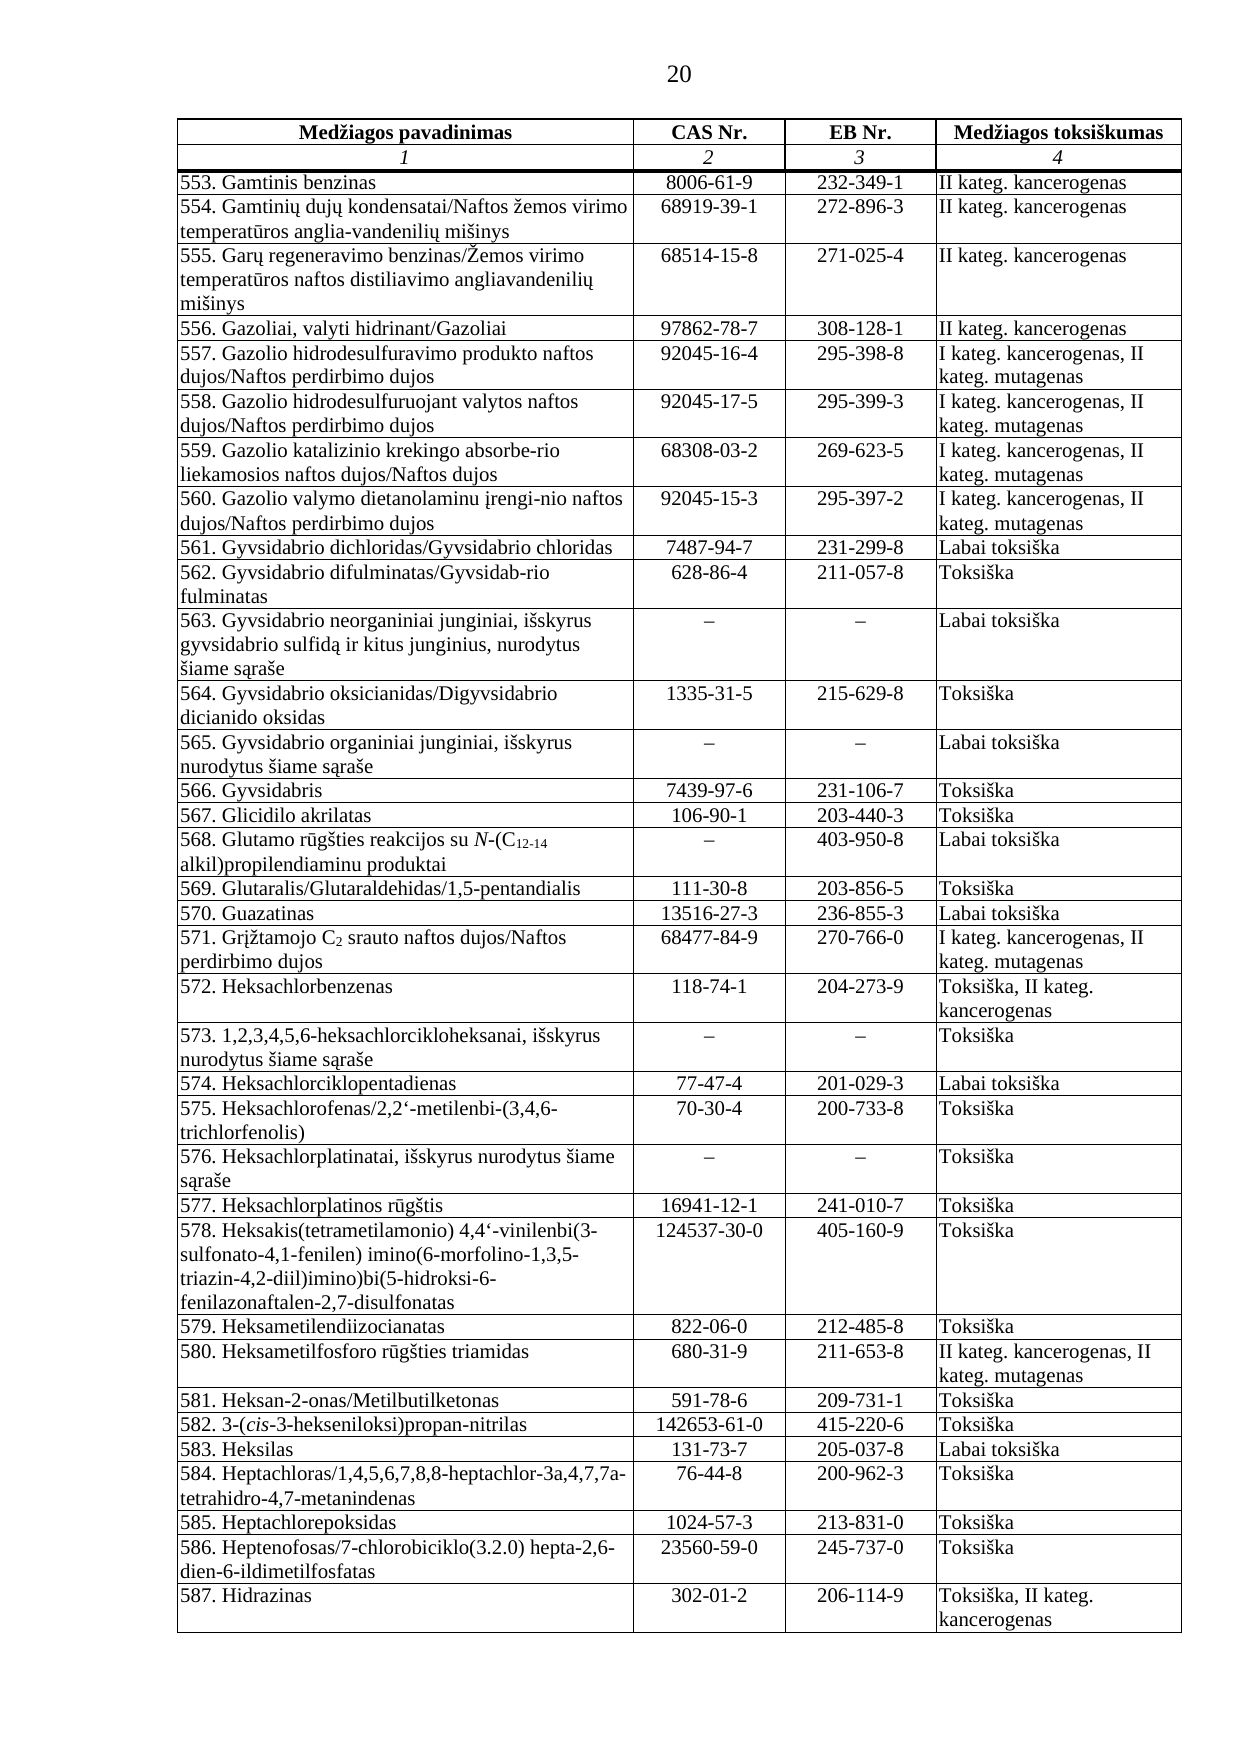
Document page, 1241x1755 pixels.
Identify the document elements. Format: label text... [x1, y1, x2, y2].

table_cell 241-010-7 [786, 1194, 936, 1217]
table_cell 232-349-1 [786, 173, 936, 194]
table_cell 203-440-3 [786, 803, 936, 827]
table_cell Toksiška [937, 779, 1181, 802]
table_cell 415-220-6 [786, 1413, 936, 1436]
table_cell 8006-61-9 [634, 173, 785, 194]
table_cell 209-731-1 [786, 1388, 936, 1412]
table_header Medžiagos pavadinimas [178, 120, 633, 144]
table_cell 571. Grįžtamojo C2 srauto naftos dujos/Naftos perdirbimo dujos [178, 926, 633, 973]
table_cell Toksiška, II kateg. kancerogenas [937, 974, 1181, 1022]
table_cell 7487-94-7 [634, 536, 785, 559]
table_cell 628-86-4 [634, 560, 785, 608]
table_cell 822-06-0 [634, 1315, 785, 1338]
table_cell – [634, 609, 785, 680]
table_cell 16941-12-1 [634, 1194, 785, 1217]
table_cell 13516-27-3 [634, 901, 785, 925]
table_cell 204-273-9 [786, 974, 936, 1022]
table_cell 68477-84-9 [634, 926, 785, 973]
table_cell – [786, 1145, 936, 1192]
table_cell 92045-17-5 [634, 390, 785, 437]
table_cell 295-397-2 [786, 487, 936, 534]
table_cell 205-037-8 [786, 1437, 936, 1461]
table_cell Labai toksiška [937, 1437, 1181, 1461]
table_cell 569. Glutaralis/Glutaraldehidas/1,5-pentandialis [178, 877, 633, 900]
table_cell Toksiška [937, 1218, 1181, 1314]
table_cell Toksiška [937, 1535, 1181, 1583]
table_cell II kateg. kancerogenas [937, 195, 1181, 243]
table_cell 586. Heptenofosas/7-chlorobiciklo(3.2.0) hepta-2,6-dien-6-ildimetilfosfatas [178, 1535, 633, 1583]
table_cell 574. Heksachlorciklopentadienas [178, 1072, 633, 1095]
table_cell 579. Heksametilendiizocianatas [178, 1315, 633, 1338]
table_cell Labai toksiška [937, 609, 1181, 680]
table_cell Labai toksiška [937, 536, 1181, 559]
table_cell 576. Heksachlorplatinatai, išskyrus nurodytus šiame sąraše [178, 1145, 633, 1192]
table_cell Toksiška [937, 1462, 1181, 1509]
table_cell 564. Gyvsidabrio oksicianidas/Digyvsidabrio dicianido oksidas [178, 681, 633, 729]
table_cell 211-057-8 [786, 560, 936, 608]
table_cell – [786, 1023, 936, 1071]
table_cell 558. Gazolio hidrodesulfuruojant valytos naftos dujos/Naftos perdirbimo dujos [178, 390, 633, 437]
table_cell 124537-30-0 [634, 1218, 785, 1314]
table_cell 583. Heksilas [178, 1437, 633, 1461]
table_cell 269-623-5 [786, 438, 936, 486]
table_cell 1335-31-5 [634, 681, 785, 729]
table_cell 2 [634, 145, 784, 169]
table_cell – [634, 1145, 785, 1192]
table_cell Labai toksiška [937, 828, 1181, 876]
table_cell 403-950-8 [786, 828, 936, 876]
table_cell Toksiška [937, 681, 1181, 729]
table_cell Toksiška [937, 1511, 1181, 1534]
table_cell 308-128-1 [786, 316, 936, 340]
table_cell – [634, 1023, 785, 1071]
table_cell 231-299-8 [786, 536, 936, 559]
table_cell 553. Gamtinis benzinas [178, 173, 633, 194]
table_cell 565. Gyvsidabrio organiniai junginiai, išskyrus nurodytus šiame sąraše [178, 730, 633, 778]
table_cell 70-30-4 [634, 1096, 785, 1144]
table_cell 142653-61-0 [634, 1413, 785, 1436]
table_cell Toksiška, II kateg. kancerogenas [937, 1584, 1181, 1631]
table_header EB Nr. [786, 120, 935, 144]
table_cell 68919-39-1 [634, 195, 785, 243]
table_cell 573. 1,2,3,4,5,6-heksachlorcikloheksanai, išskyrus nurodytus šiame sąraše [178, 1023, 633, 1071]
table_cell Toksiška [937, 803, 1181, 827]
table_cell I kateg. kancerogenas, II kateg. mutagenas [937, 438, 1181, 486]
table_cell Toksiška [937, 1413, 1181, 1436]
table_cell 570. Guazatinas [178, 901, 633, 925]
table_cell 585. Heptachlorepoksidas [178, 1511, 633, 1534]
table_cell I kateg. kancerogenas, II kateg. mutagenas [937, 926, 1181, 973]
table_cell 566. Gyvsidabris [178, 779, 633, 802]
table_cell 577. Heksachlorplatinos rūgštis [178, 1194, 633, 1217]
table_cell 578. Heksakis(tetrametilamonio) 4,4‘-vinilenbi(3-sulfonato-4,1-fenilen) imino(6-morfolino-1,3,5-triazin-4,2-diil)imino)bi(5-hidroksi-6-fenilazonaftalen-2,7-disulfonatas [178, 1218, 633, 1314]
table_cell 118-74-1 [634, 974, 785, 1022]
table_cell Toksiška [937, 1023, 1181, 1071]
table_cell 554. Gamtinių dujų kondensatai/Naftos žemos virimo temperatūros anglia-vandenilių mišinys [178, 195, 633, 243]
table_cell 557. Gazolio hidrodesulfuravimo produkto naftos dujos/Naftos perdirbimo dujos [178, 341, 633, 388]
table_cell – [786, 609, 936, 680]
table_cell 1024-57-3 [634, 1511, 785, 1534]
table_cell 575. Heksachlorofenas/2,2‘-metilenbi-(3,4,6-trichlorfenolis) [178, 1096, 633, 1144]
table_cell Toksiška [937, 1194, 1181, 1217]
table_cell 23560-59-0 [634, 1535, 785, 1583]
table_cell 245-737-0 [786, 1535, 936, 1583]
table_cell Toksiška [937, 1388, 1181, 1412]
table_cell Toksiška [937, 1096, 1181, 1144]
table_cell 568. Glutamo rūgšties reakcijos su N-(C12-14 alkil)propilendiaminu produktai [178, 828, 633, 876]
table_cell 236-855-3 [786, 901, 936, 925]
table_cell 582. 3-(cis-3-hekseniloksi)propan-nitrilas [178, 1413, 633, 1436]
table_cell 68308-03-2 [634, 438, 785, 486]
table_cell I kateg. kancerogenas, II kateg. mutagenas [937, 390, 1181, 437]
table_cell 580. Heksametilfosforo rūgšties triamidas [178, 1340, 633, 1387]
table_cell Labai toksiška [937, 730, 1181, 778]
table_cell Toksiška [937, 877, 1181, 900]
table_cell 680-31-9 [634, 1340, 785, 1387]
table_cell 200-962-3 [786, 1462, 936, 1509]
table_cell – [634, 828, 785, 876]
table_cell II kateg. kancerogenas [937, 244, 1181, 315]
table_cell 68514-15-8 [634, 244, 785, 315]
table_cell 405-160-9 [786, 1218, 936, 1314]
table_cell Labai toksiška [937, 1072, 1181, 1095]
table_cell – [634, 730, 785, 778]
table_cell II kateg. kancerogenas [937, 316, 1181, 340]
table_cell Toksiška [937, 1145, 1181, 1192]
table_cell 555. Garų regeneravimo benzinas/Žemos virimo temperatūros naftos distiliavimo angliavandenilių mišinys [178, 244, 633, 315]
table_cell – [786, 730, 936, 778]
table_cell 561. Gyvsidabrio dichloridas/Gyvsidabrio chloridas [178, 536, 633, 559]
table_cell 584. Heptachloras/1,4,5,6,7,8,8-heptachlor-3a,4,7,7a-tetrahidro-4,7-metanindenas [178, 1462, 633, 1509]
table_cell 272-896-3 [786, 195, 936, 243]
table_cell 1 [178, 145, 633, 169]
table_cell 572. Heksachlorbenzenas [178, 974, 633, 1022]
table_cell 212-485-8 [786, 1315, 936, 1338]
table_cell 206-114-9 [786, 1584, 936, 1631]
table_cell Toksiška [937, 560, 1181, 608]
table_cell 591-78-6 [634, 1388, 785, 1412]
table_cell 211-653-8 [786, 1340, 936, 1387]
table_cell 559. Gazolio katalizinio krekingo absorbe-rio liekamosios naftos dujos/Naftos dujos [178, 438, 633, 486]
table_cell 77-47-4 [634, 1072, 785, 1095]
table_cell 76-44-8 [634, 1462, 785, 1509]
table_cell I kateg. kancerogenas, II kateg. mutagenas [937, 487, 1181, 534]
table_cell 567. Glicidilo akrilatas [178, 803, 633, 827]
table_cell 92045-15-3 [634, 487, 785, 534]
table_cell 92045-16-4 [634, 341, 785, 388]
table_cell 587. Hidrazinas [178, 1584, 633, 1631]
table_cell 560. Gazolio valymo dietanolaminu įrengi-nio naftos dujos/Naftos perdirbimo dujos [178, 487, 633, 534]
table_cell 3 [786, 145, 935, 169]
table_cell 200-733-8 [786, 1096, 936, 1144]
table_cell 295-398-8 [786, 341, 936, 388]
table_cell 231-106-7 [786, 779, 936, 802]
table_cell 563. Gyvsidabrio neorganiniai junginiai, išskyrus gyvsidabrio sulfidą ir kitus junginius, nurodytus šiame sąraše [178, 609, 633, 680]
table_cell 302-01-2 [634, 1584, 785, 1631]
table_cell II kateg. kancerogenas [937, 173, 1181, 194]
table_cell 106-90-1 [634, 803, 785, 827]
table_cell 213-831-0 [786, 1511, 936, 1534]
table_header CAS Nr. [634, 120, 784, 144]
table_cell 556. Gazoliai, valyti hidrinant/Gazoliai [178, 316, 633, 340]
table_cell 97862-78-7 [634, 316, 785, 340]
table_header Medžiagos toksiškumas [937, 120, 1181, 144]
table_cell Toksiška [937, 1315, 1181, 1338]
table_cell 562. Gyvsidabrio difulminatas/Gyvsidab-rio fulminatas [178, 560, 633, 608]
table_cell 581. Heksan-2-onas/Metilbutilketonas [178, 1388, 633, 1412]
table_cell 4 [937, 145, 1181, 169]
table_cell Labai toksiška [937, 901, 1181, 925]
table_cell 111-30-8 [634, 877, 785, 900]
table_cell I kateg. kancerogenas, II kateg. mutagenas [937, 341, 1181, 388]
table_cell 7439-97-6 [634, 779, 785, 802]
table_cell 270-766-0 [786, 926, 936, 973]
table_cell 271-025-4 [786, 244, 936, 315]
table_cell II kateg. kancerogenas, II kateg. mutagenas [937, 1340, 1181, 1387]
table_cell 131-73-7 [634, 1437, 785, 1461]
table_cell 215-629-8 [786, 681, 936, 729]
table_cell 295-399-3 [786, 390, 936, 437]
table_cell 201-029-3 [786, 1072, 936, 1095]
table_cell 203-856-5 [786, 877, 936, 900]
